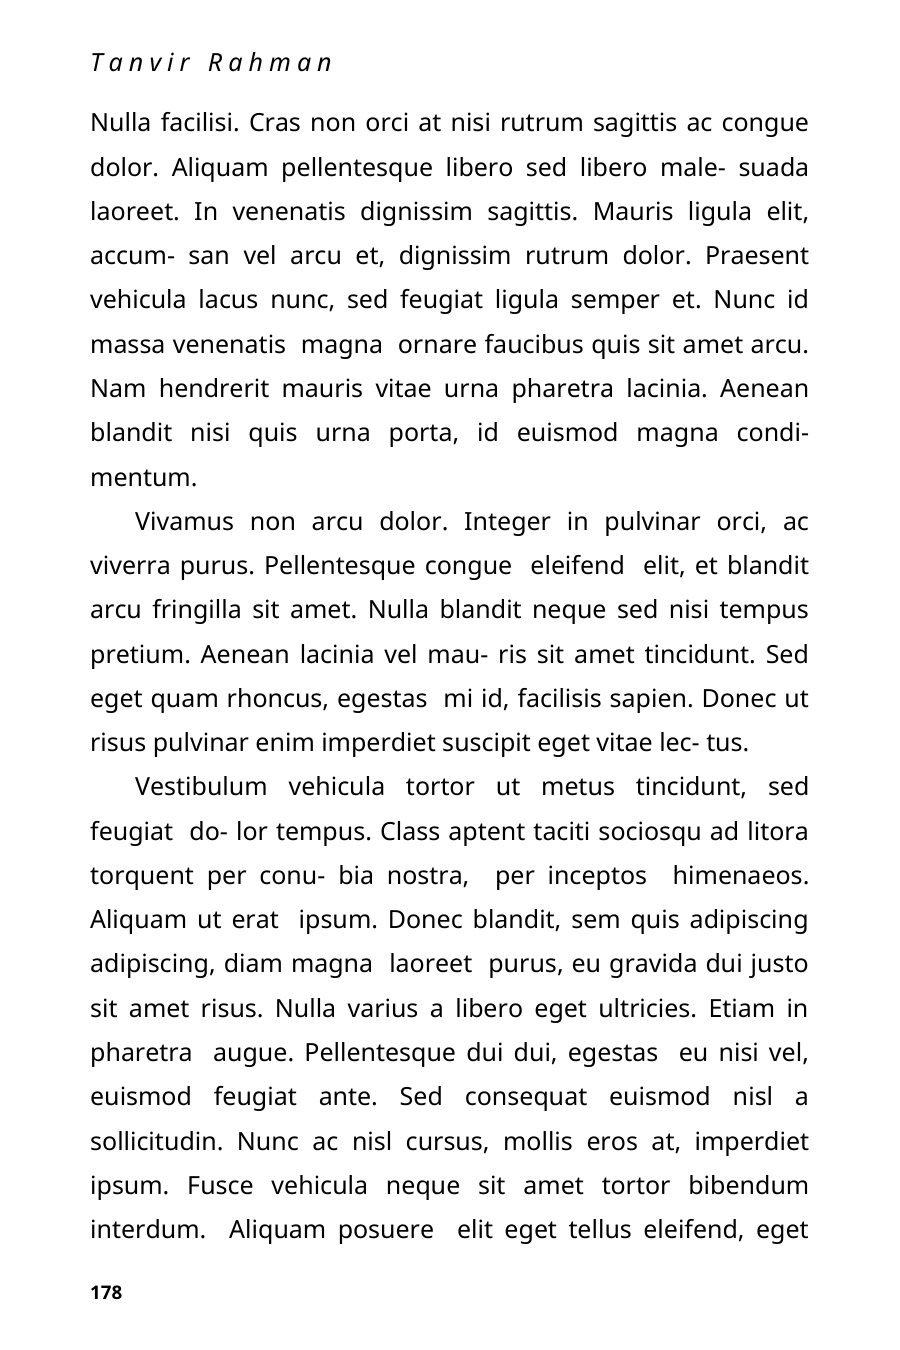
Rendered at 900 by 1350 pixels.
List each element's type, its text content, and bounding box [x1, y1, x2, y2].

text Nulla facilisi. Cras non orci at nisi rutrum sagittis ac congue dolor. Aliquam pellentesque libero sed libero male- suada laoreet. In venenatis dignissim sagittis. Mauris ligula elit, accum- san vel arcu et, dignissim rutrum dolor. Praesent vehicula lacus nunc, sed feugiat ligula semper et. Nunc id massa venenatis magna ornare faucibus quis sit amet arcu. Nam hendrerit mauris vitae urna pharetra lacinia. Aenean blandit nisi quis urna porta, id euismod magna condi- mentum. [90, 105, 810, 493]
text Vivamus non arcu dolor. Integer in pulvinar orci, ac viverra purus. Pellentesque congue eleifend elit, et blandit arcu fringilla sit amet. Nulla blandit neque sed nisi tempus pretium. Aenean lacinia vel mau- ris sit amet tincidunt. Sed eget quam rhoncus, egestas mi id, facilisis sapien. Donec ut risus pulvinar enim imperdiet suscipit eget vitae lec- tus. [90, 503, 810, 759]
text Vestibulum vehicula tortor ut metus tincidunt, sed feugiat do- lor tempus. Class aptent taciti sociosqu ad litora torquent per conu- bia nostra, per inceptos himenaeos. Aliquam ut erat ipsum. Donec blandit, sem quis adipiscing adipiscing, diam magna laoreet purus, eu gravida dui justo sit amet risus. Nulla varius a libero eget ultricies. Etiam in pharetra augue. Pellentesque dui dui, egestas eu nisi vel, euismod feugiat ante. Sed consequat euismod nisl a sollicitudin. Nunc ac nisl cursus, mollis eros at, imperdiet ipsum. Fusce vehicula neque sit amet tortor bibendum interdum. Aliquam posuere elit eget tellus eleifend, eget [90, 769, 810, 1246]
